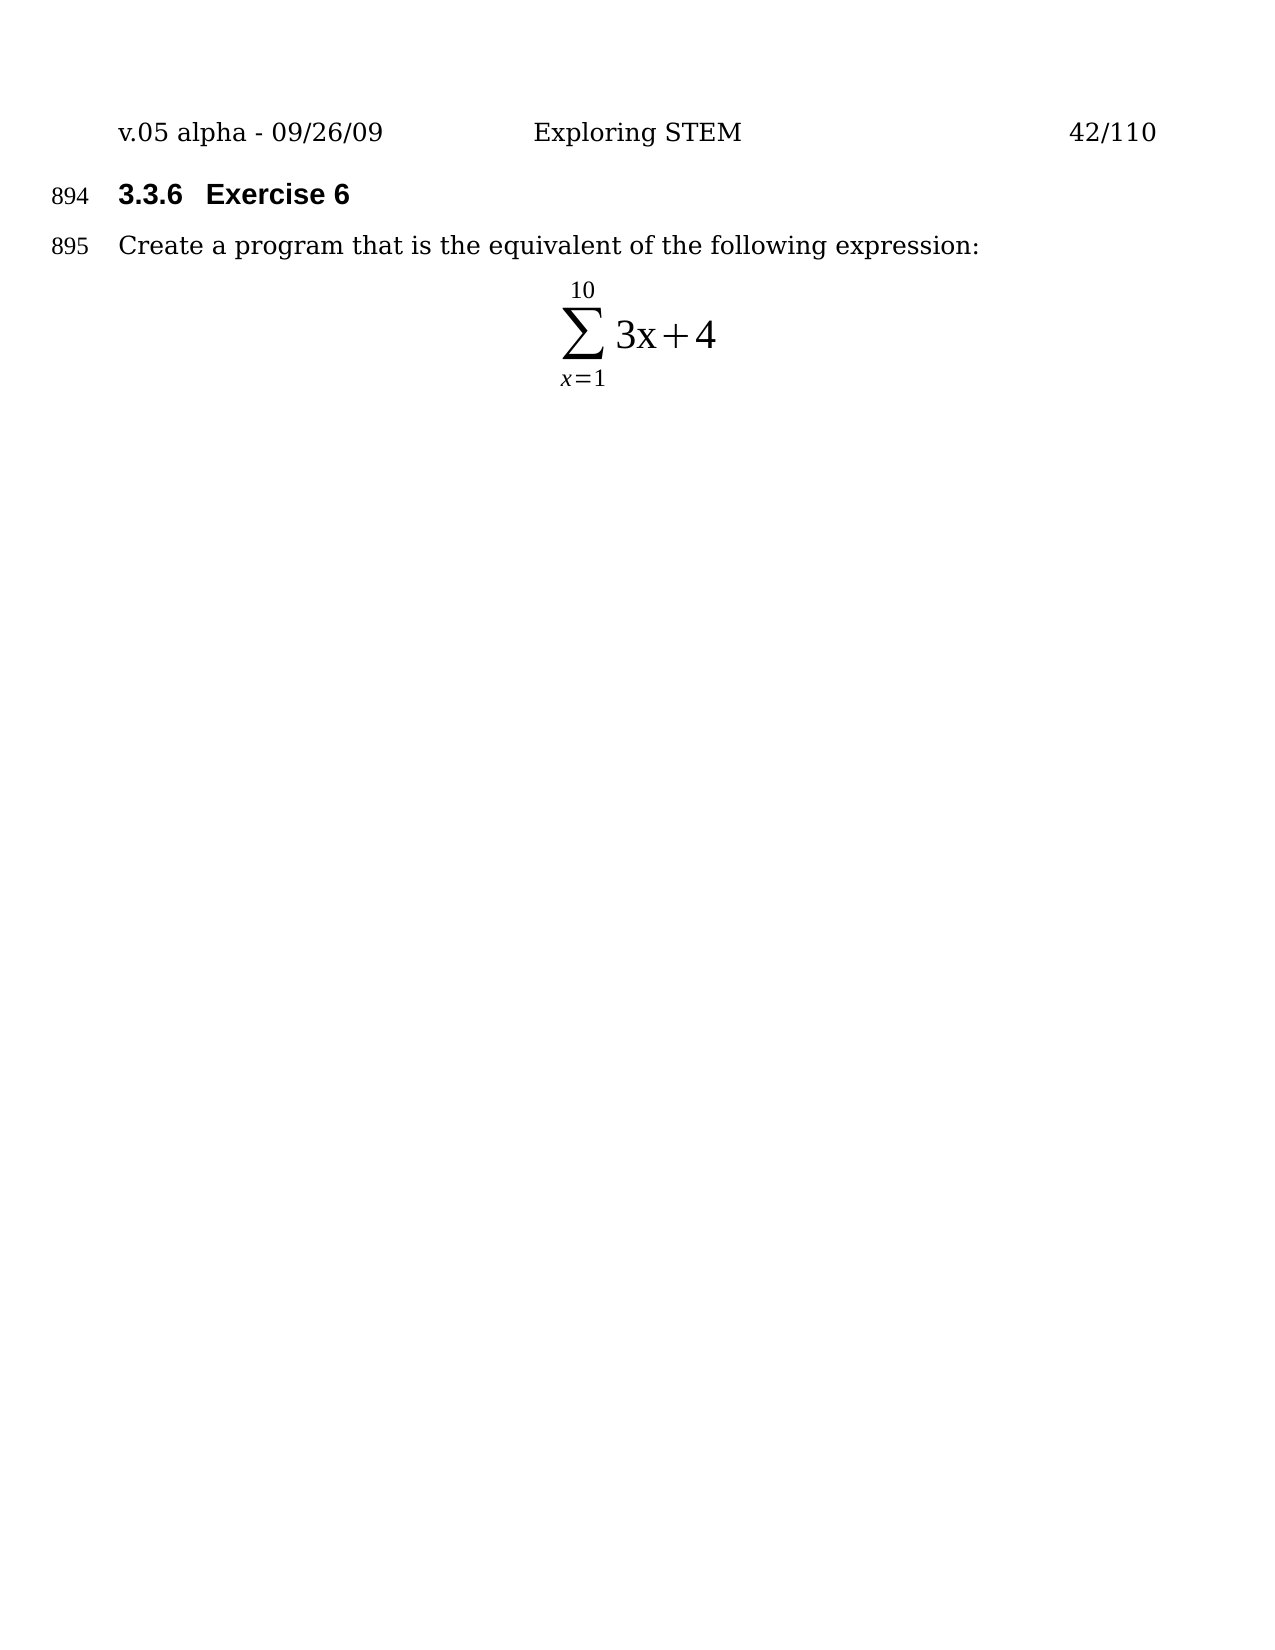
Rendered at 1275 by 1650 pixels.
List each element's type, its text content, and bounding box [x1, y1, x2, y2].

subtitle Exercise 6 [118, 177, 1157, 210]
text Create a program that is the equivalent of the following expression: [118, 231, 1157, 260]
